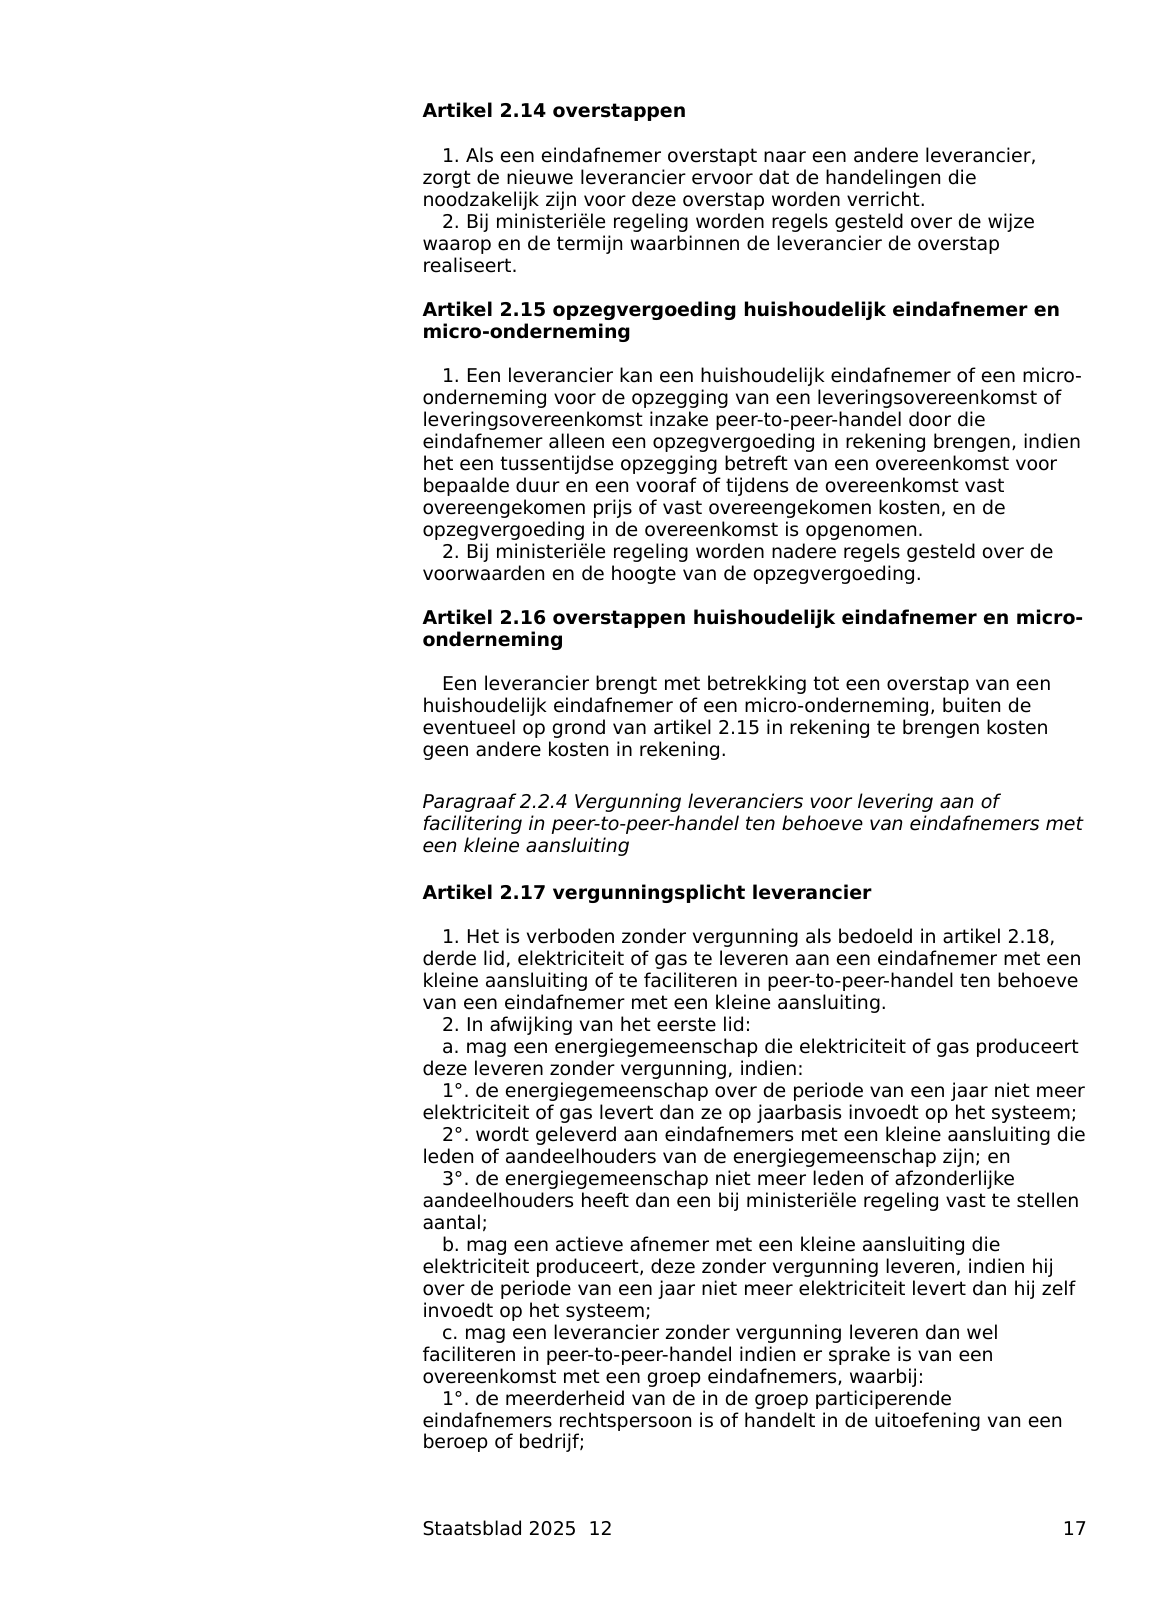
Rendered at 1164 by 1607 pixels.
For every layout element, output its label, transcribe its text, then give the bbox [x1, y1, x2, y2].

text a. mag een energiegemeenschap die elektriciteit of gas produceert deze leveren zonder vergunning, indien: [422, 1036, 1087, 1080]
text 3°. de energiegemeenschap niet meer leden of afzonderlijke aandeelhouders heeft dan een bij ministeriële regeling vast te stellen aantal; [422, 1168, 1087, 1234]
subtitle Artikel 2.17 vergunningsplicht leverancier [422, 882, 1087, 904]
subtitle Artikel 2.16 overstappen huishoudelijk eindafnemer en micro-onderneming [422, 607, 1087, 651]
text 2. In afwijking van het eerste lid: [422, 1014, 1087, 1036]
text 1°. de energiegemeenschap over de periode van een jaar niet meer elektriciteit of gas levert dan ze op jaarbasis invoedt op het systeem; [422, 1080, 1087, 1124]
text b. mag een actieve afnemer met een kleine aansluiting die elektriciteit produceert, deze zonder vergunning leveren, indien hij over de periode van een jaar niet meer elektriciteit levert dan hij zelf invoedt op het systeem; [422, 1234, 1087, 1322]
text 2. Bij ministeriële regeling worden regels gesteld over de wijze waarop en de termijn waarbinnen de leverancier de overstap realiseert. [422, 211, 1087, 276]
text 2. Bij ministeriële regeling worden nadere regels gesteld over de voorwaarden en de hoogte van de opzegvergoeding. [422, 541, 1087, 584]
text Een leverancier brengt met betrekking tot een overstap van een huishoudelijk eindafnemer of een micro-onderneming, buiten de eventueel op grond van artikel 2.15 in rekening te brengen kosten geen andere kosten in rekening. [422, 673, 1087, 761]
text 1. Een leverancier kan een huishoudelijk eindafnemer of een micro-onderneming voor de opzegging van een leveringsovereenkomst of leveringsovereenkomst inzake peer-to-peer-handel door die eindafnemer alleen een opzegvergoeding in rekening brengen, indien het een tussentijdse opzegging betreft van een overeenkomst voor bepaalde duur en een vooraf of tijdens de overeenkomst vast overeengekomen prijs of vast overeengekomen kosten, en de opzegvergoeding in de overeenkomst is opgenomen. [422, 365, 1087, 541]
text 1°. de meerderheid van de in de groep participerende eindafnemers rechtspersoon is of handelt in de uitoefening van een beroep of bedrijf; [422, 1387, 1087, 1453]
text 2°. wordt geleverd aan eindafnemers met een kleine aansluiting die leden of aandeelhouders van de energiegemeenschap zijn; en [422, 1124, 1087, 1168]
text 1. Als een eindafnemer overstapt naar een andere leverancier, zorgt de nieuwe leverancier ervoor dat de handelingen die noodzakelijk zijn voor deze overstap worden verricht. [422, 144, 1087, 211]
subtitle Paragraaf 2.2.4 Vergunning leveranciers voor levering aan of facilitering in peer-to-peer-handel ten behoeve van eindafnemers met een kleine aansluiting [422, 791, 1087, 857]
text c. mag een leverancier zonder vergunning leveren dan wel faciliteren in peer-to-peer-handel indien er sprake is van een overeenkomst met een groep eindafnemers, waarbij: [422, 1322, 1087, 1387]
text 1. Het is verboden zonder vergunning als bedoeld in artikel 2.18, derde lid, elektriciteit of gas te leveren aan een eindafnemer met een kleine aansluiting of te faciliteren in peer-to-peer-handel ten behoeve van een eindafnemer met een kleine aansluiting. [422, 926, 1087, 1014]
subtitle Artikel 2.15 opzegvergoeding huishoudelijk eindafnemer en micro-onderneming [422, 299, 1087, 343]
subtitle Artikel 2.14 overstappen [422, 100, 1087, 122]
